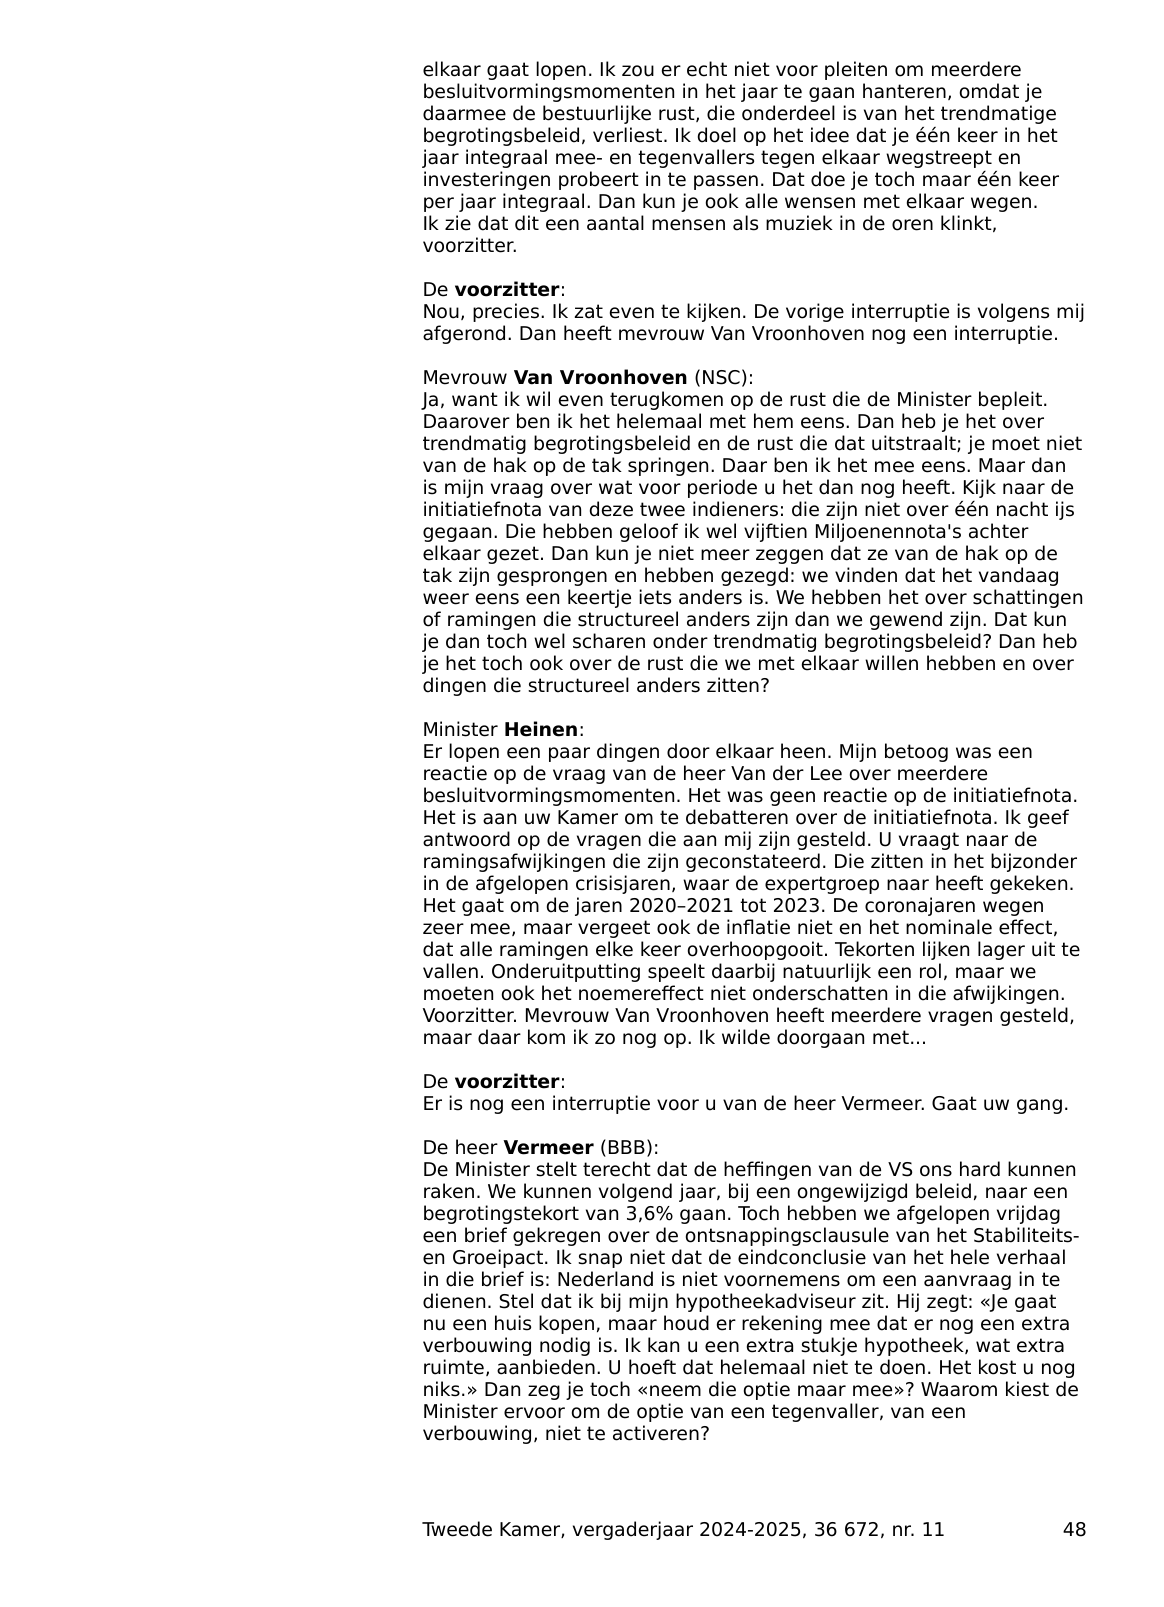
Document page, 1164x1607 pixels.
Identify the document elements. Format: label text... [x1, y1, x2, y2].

text Minister Heinen: [422, 719, 1087, 741]
text Nou, precies. Ik zat even te kijken. De vorige interruptie is volgens mij afgerond. Dan heeft mevrouw Van Vroonhoven nog een interruptie. [422, 301, 1087, 345]
text De Minister stelt terecht dat de heffingen van de VS ons hard kunnen raken. We kunnen volgend jaar, bij een ongewijzigd beleid, naar een begrotingstekort van 3,6% gaan. Toch hebben we afgelopen vrijdag een brief gekregen over de ontsnappingsclausule van het Stabiliteits- en Groeipact. Ik snap niet dat de eindconclusie van het hele verhaal in die brief is: Nederland is niet voornemens om een aanvraag in te dienen. Stel dat ik bij mijn hypotheekadviseur zit. Hij zegt: «Je gaat nu een huis kopen, maar houd er rekening mee dat er nog een extra verbouwing nodig is. Ik kan u een extra stukje hypotheek, wat extra ruimte, aanbieden. U hoeft dat helemaal niet te doen. Het kost u nog niks.» Dan zeg je toch «neem die optie maar mee»? Waarom kiest de Minister ervoor om de optie van een tegenvaller, van een verbouwing, niet te activeren? [422, 1159, 1087, 1445]
text Ik zie dat dit een aantal mensen als muziek in de oren klinkt, voorzitter. [422, 213, 1087, 257]
text De voorzitter: [422, 1071, 1087, 1093]
text Mevrouw Van Vroonhoven (NSC): [422, 367, 1087, 389]
text Ja, want ik wil even terugkomen op de rust die de Minister bepleit. Daarover ben ik het helemaal met hem eens. Dan heb je het over trendmatig begrotingsbeleid en de rust die dat uitstraalt; je moet niet van de hak op de tak springen. Daar ben ik het mee eens. Maar dan is mijn vraag over wat voor periode u het dan nog heeft. Kijk naar de initiatiefnota van deze twee indieners: die zijn niet over één nacht ijs gegaan. Die hebben geloof ik wel vijftien Miljoenennota's achter elkaar gezet. Dan kun je niet meer zeggen dat ze van de hak op de tak zijn gesprongen en hebben gezegd: we vinden dat het vandaag weer eens een keertje iets anders is. We hebben het over schattingen of ramingen die structureel anders zijn dan we gewend zijn. Dat kun je dan toch wel scharen onder trendmatig begrotingsbeleid? Dan heb je het toch ook over de rust die we met elkaar willen hebben en over dingen die structureel anders zitten? [422, 389, 1087, 697]
text Voorzitter. Mevrouw Van Vroonhoven heeft meerdere vragen gesteld, maar daar kom ik zo nog op. Ik wilde doorgaan met... [422, 1005, 1087, 1049]
text De voorzitter: [422, 279, 1087, 301]
text Er is nog een interruptie voor u van de heer Vermeer. Gaat uw gang. [422, 1093, 1087, 1115]
text Er lopen een paar dingen door elkaar heen. Mijn betoog was een reactie op de vraag van de heer Van der Lee over meerdere besluitvormingsmomenten. Het was geen reactie op de initiatiefnota. Het is aan uw Kamer om te debatteren over de initiatiefnota. Ik geef antwoord op de vragen die aan mij zijn gesteld. U vraagt naar de ramingsafwijkingen die zijn geconstateerd. Die zitten in het bijzonder in de afgelopen crisisjaren, waar de expertgroep naar heeft gekeken. Het gaat om de jaren 2020–2021 tot 2023. De coronajaren wegen zeer mee, maar vergeet ook de inflatie niet en het nominale effect, dat alle ramingen elke keer overhoopgooit. Tekorten lijken lager uit te vallen. Onderuitputting speelt daarbij natuurlijk een rol, maar we moeten ook het noemereffect niet onderschatten in die afwijkingen. [422, 741, 1087, 1005]
text De heer Vermeer (BBB): [422, 1137, 1087, 1159]
text elkaar gaat lopen. Ik zou er echt niet voor pleiten om meerdere besluitvormingsmomenten in het jaar te gaan hanteren, omdat je daarmee de bestuurlijke rust, die onderdeel is van het trendmatige begrotingsbeleid, verliest. Ik doel op het idee dat je één keer in het jaar integraal mee- en tegenvallers tegen elkaar wegstreept en investeringen probeert in te passen. Dat doe je toch maar één keer per jaar integraal. Dan kun je ook alle wensen met elkaar wegen. [422, 59, 1087, 213]
